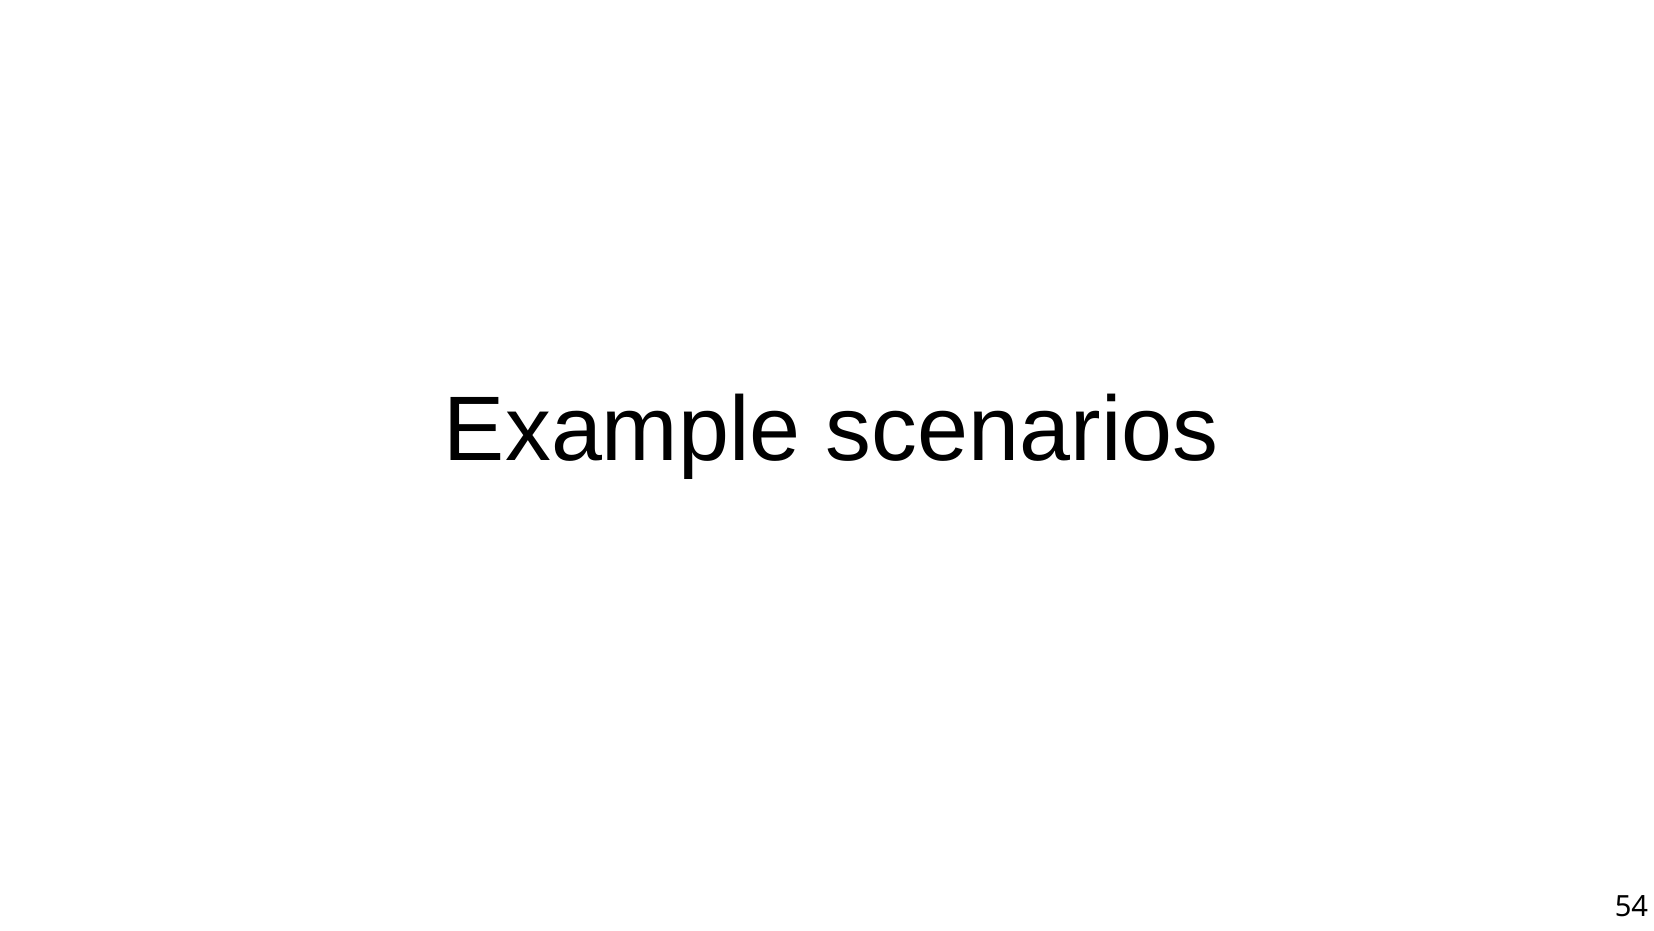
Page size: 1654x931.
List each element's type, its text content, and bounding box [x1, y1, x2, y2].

title Example scenarios [87, 350, 1576, 507]
